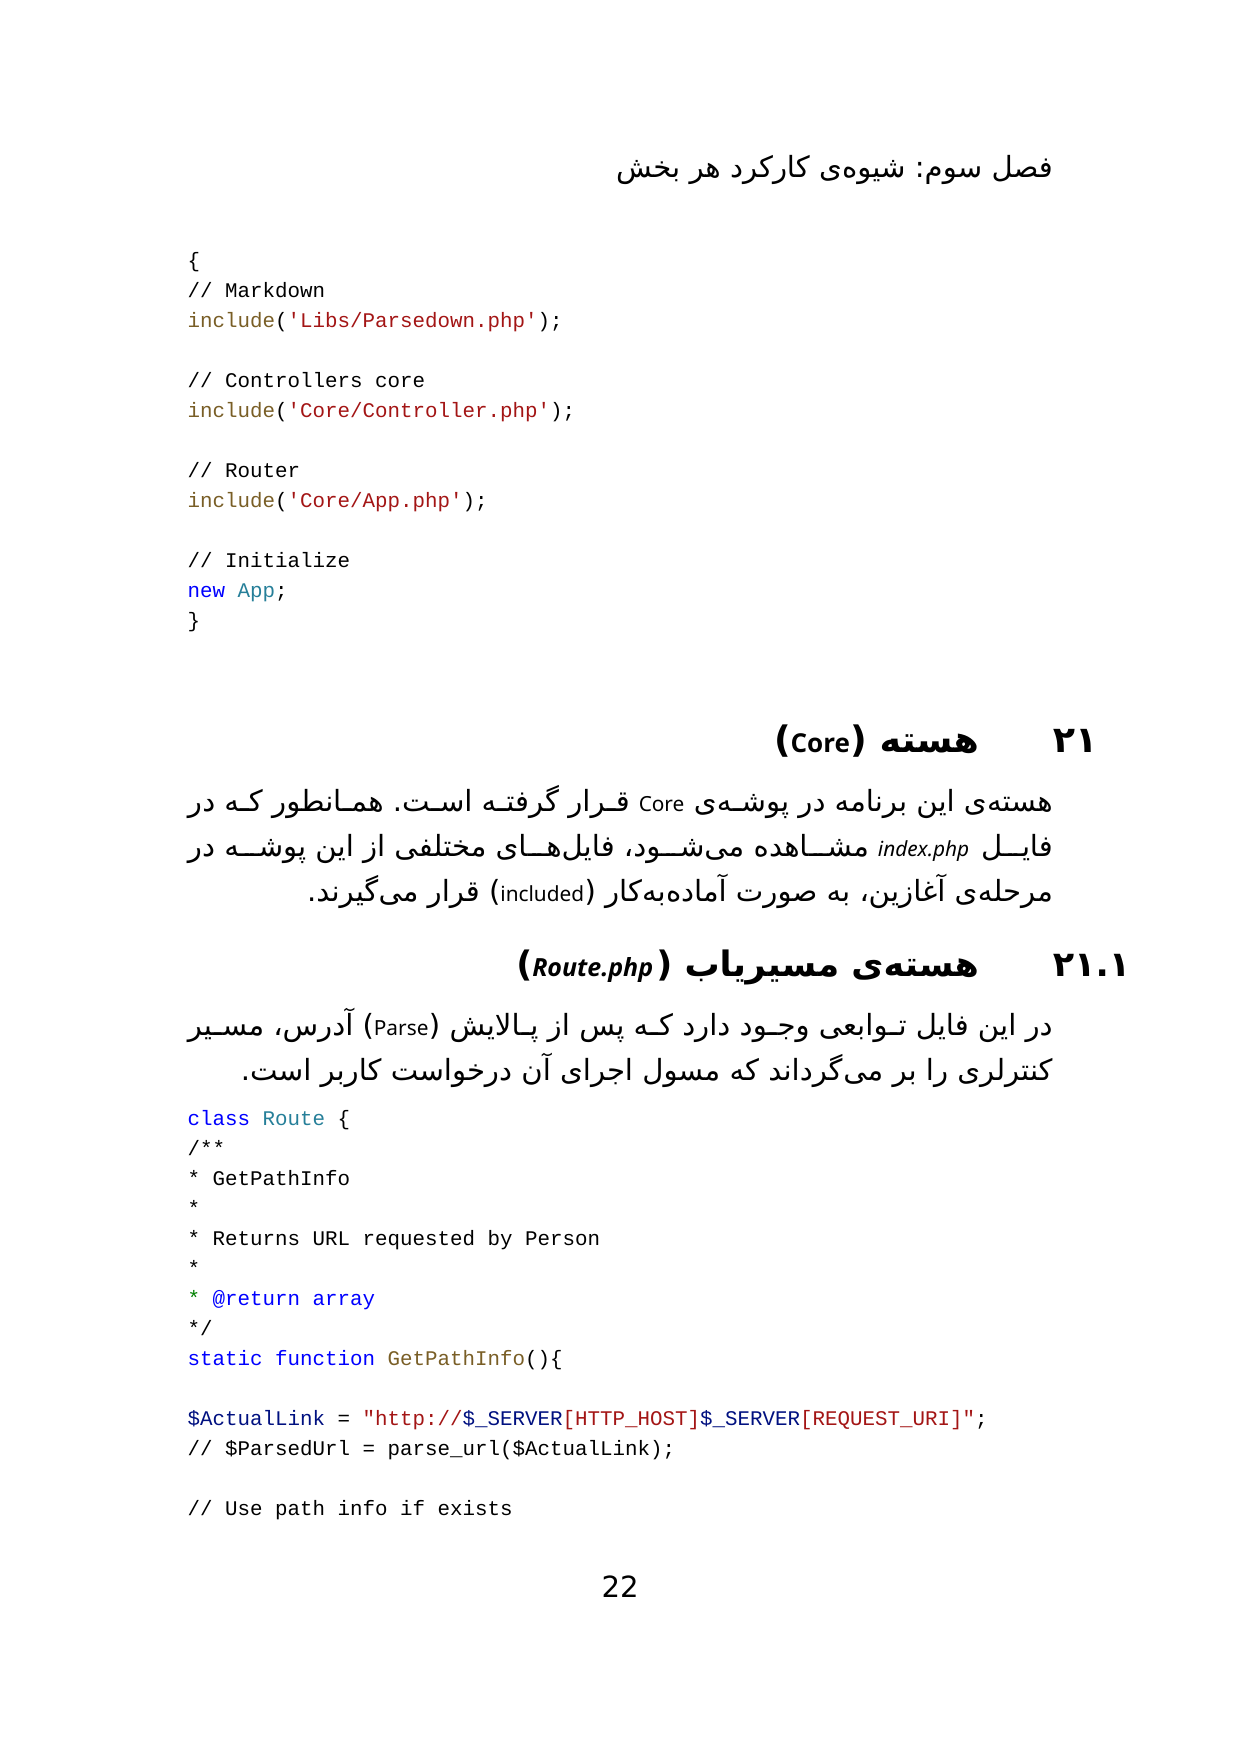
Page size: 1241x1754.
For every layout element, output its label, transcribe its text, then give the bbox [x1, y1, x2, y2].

text static function GetPathInfo(){ [187, 1342, 1053, 1372]
text */ [187, 1312, 1053, 1342]
text هسته‌ی این برنامه در پوشه‌ی Core قرار گرفته است. همانطور که در فایل index.php مشاهده می‌شود، فایل‌های مختلفی از این پوشه در مرحله‌ی آغازین، به صورت آماده‌به‌کار (included) قرار می‌گیرند. [187, 773, 1053, 908]
text // Initialize [187, 544, 1053, 574]
text include('Core/Controller.php'); [187, 394, 1053, 424]
text * @return array [187, 1282, 1053, 1312]
text // $ParsedUrl = parse_url($ActualLink); [187, 1432, 1053, 1462]
text * [187, 1252, 1053, 1282]
subtitle هسته (Core) [187, 718, 1053, 761]
text /** [187, 1132, 1053, 1162]
text include('Libs/Parsedown.php'); [187, 304, 1053, 334]
subtitle هسته‌ی مسیریاب (Route.php) [187, 944, 1053, 984]
text { [187, 244, 1053, 274]
text * [187, 1192, 1053, 1222]
text در این فایل توابعی وجود دارد که پس از پالایش (Parse) آدرس، مسیر کنترلری را بر می‌گرداند که مسول اجرای آن درخواست کاربر است. [187, 997, 1053, 1087]
text // Controllers core [187, 364, 1053, 394]
text * Returns URL requested by Person [187, 1222, 1053, 1252]
text class Route { [187, 1102, 1053, 1132]
text new App; [187, 574, 1053, 604]
text // Markdown [187, 274, 1053, 304]
text $ActualLink = "http://$_SERVER[HTTP_HOST]$_SERVER[REQUEST_URI]"; [187, 1402, 1053, 1432]
text include('Core/App.php'); [187, 484, 1053, 514]
text } [187, 604, 1053, 634]
text // Use path info if exists [187, 1492, 1053, 1522]
text * GetPathInfo [187, 1162, 1053, 1192]
text // Router [187, 454, 1053, 484]
